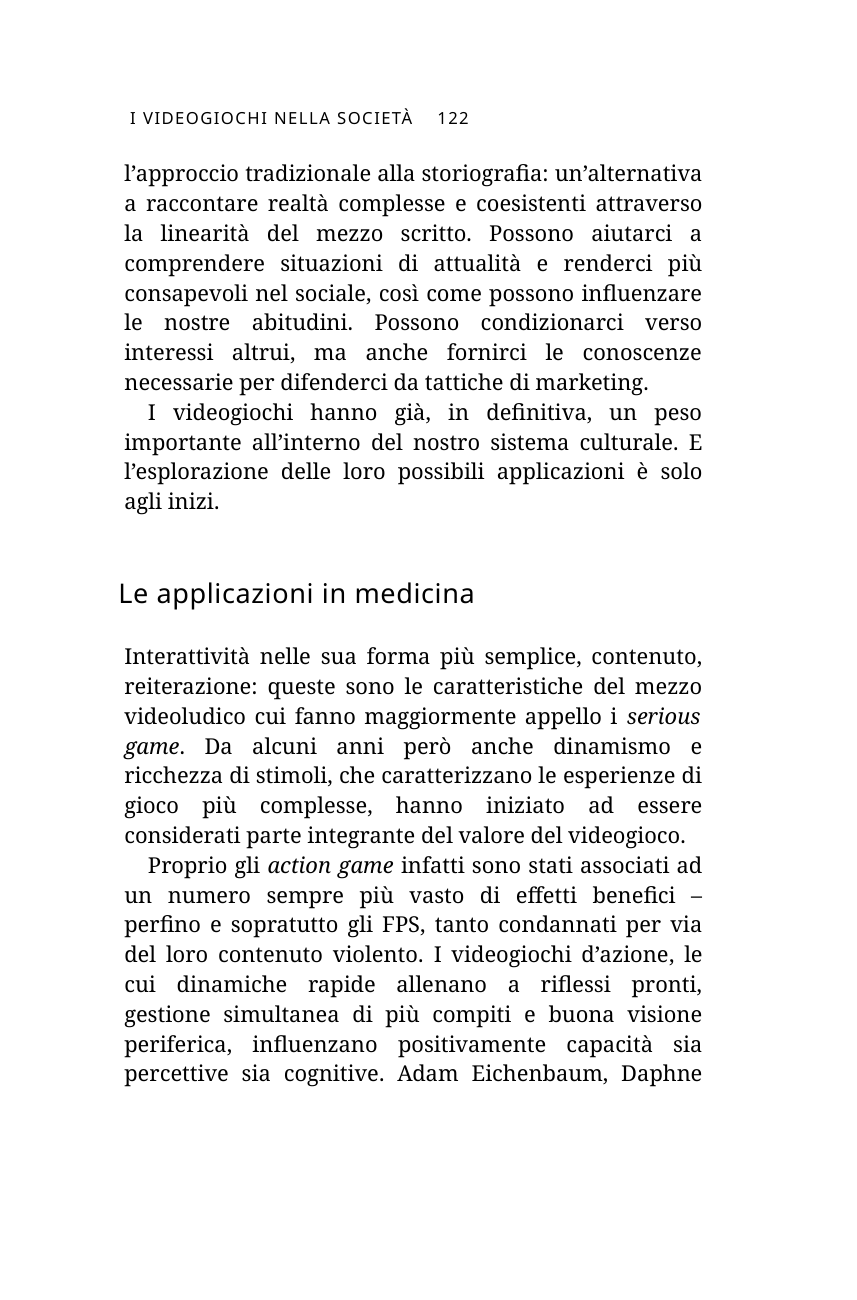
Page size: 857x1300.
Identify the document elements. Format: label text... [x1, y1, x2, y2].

subtitle Le applicazioni in medicina [118, 575, 703, 612]
text Proprio gli action game infatti sono stati associati ad un numero sempre più vasto di effetti benefici – perfino e sopratutto gli FPS, tanto condannati per via del loro contenuto violento. I videogiochi d’azione, le cui dinamiche rapide allenano a riflessi pronti, gestione simultanea di più compiti e buona visione periferica, influenzano positivamente capacità sia percettive sia cognitive. Adam Eichenbaum, Daphne [124, 850, 703, 1088]
text Interattività nelle sua forma più semplice, contenuto, reiterazione: queste sono le caratteristiche del mezzo videoludico cui fanno maggiormente appello i serious game. Da alcuni anni però anche dinamismo e ricchezza di stimoli, che caratterizzano le esperienze di gioco più complesse, hanno iniziato ad essere considerati parte integrante del valore del videogioco. [124, 641, 703, 850]
text I videogiochi hanno già, in definitiva, un peso importante all’interno del nostro sistema culturale. E l’esplorazione delle loro possibili applicazioni è solo agli inizi. [124, 397, 703, 516]
text l’approccio tradizionale alla storiografia: un’alternativa a raccontare realtà complesse e coesistenti attraverso la linearità del mezzo scritto. Possono aiutarci a comprendere situazioni di attualità e renderci più consapevoli nel sociale, così come possono influenzare le nostre abitudini. Possono condizionarci verso interessi altrui, ma anche fornirci le conoscenze necessarie per difenderci da tattiche di marketing. [124, 158, 703, 397]
